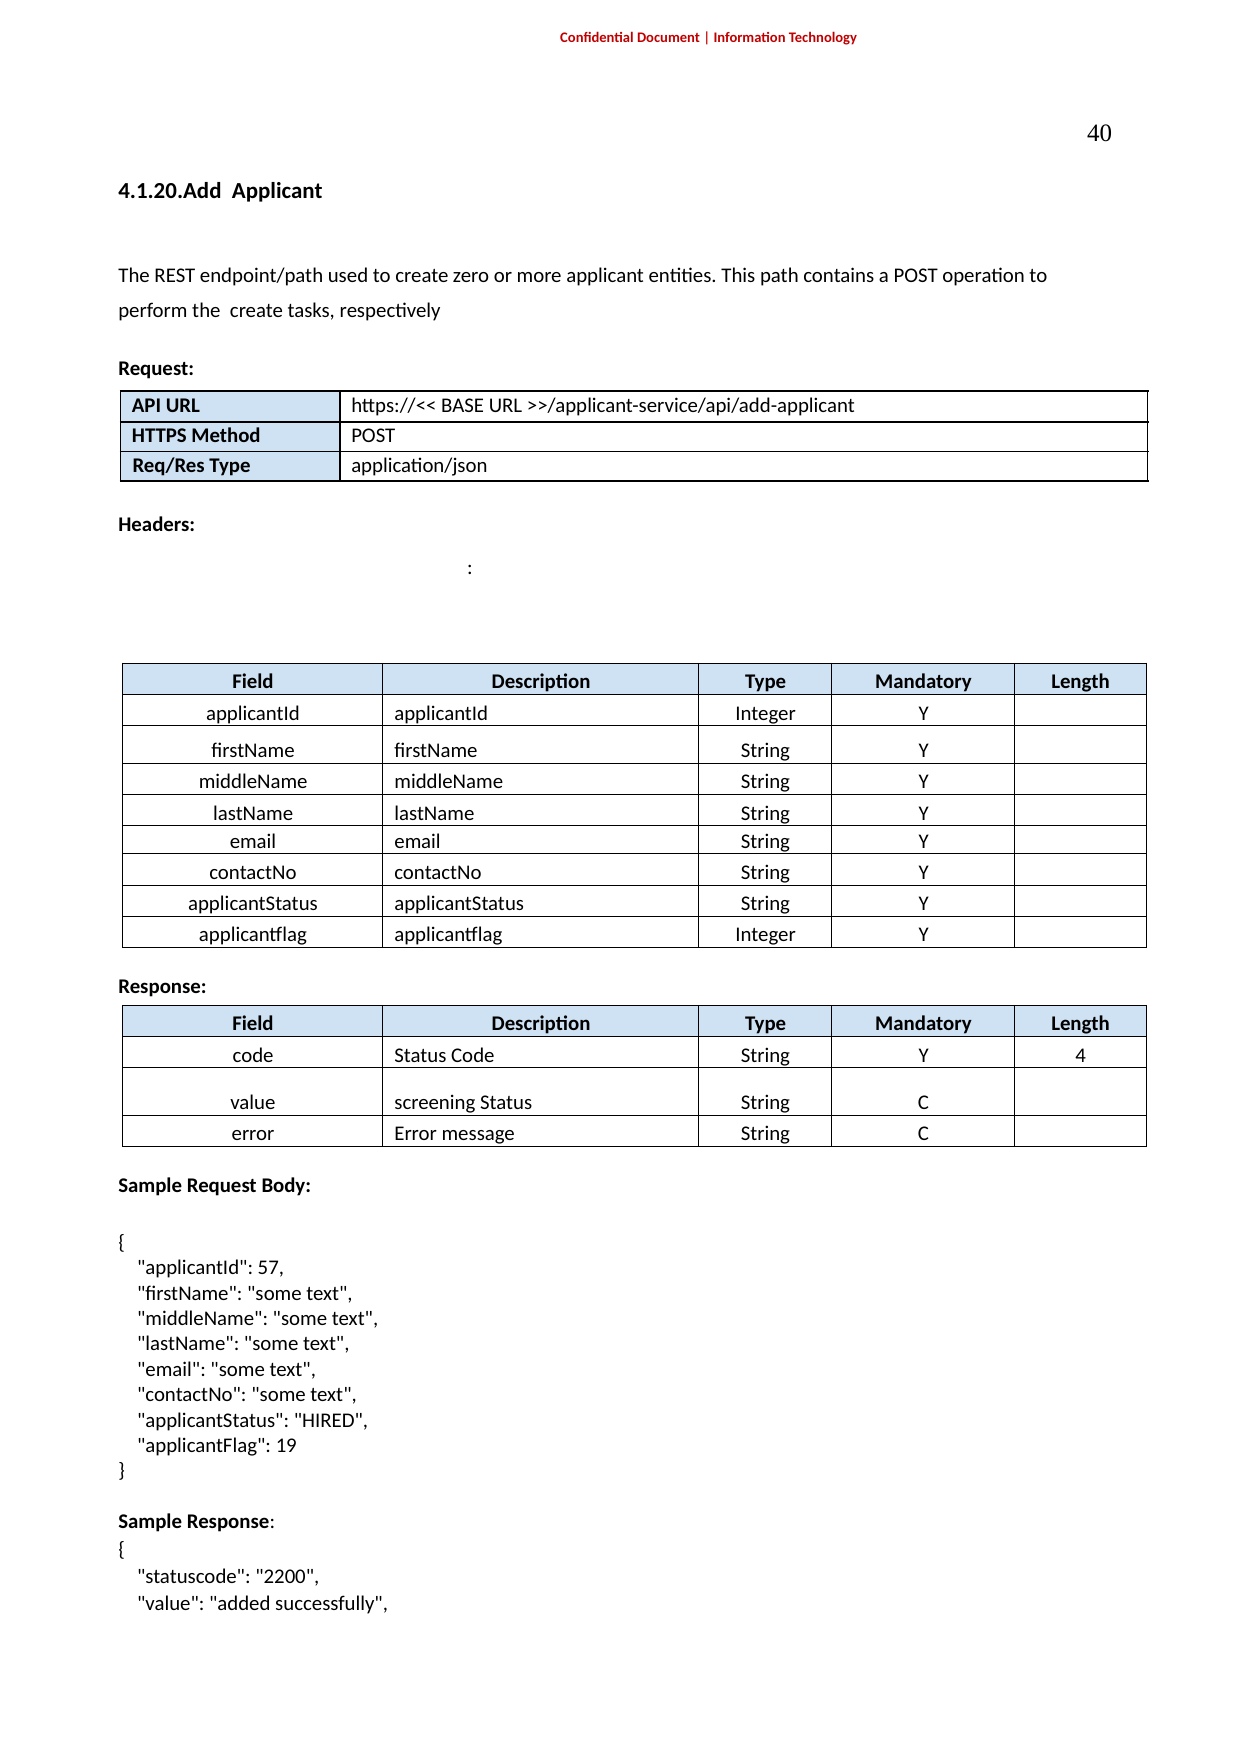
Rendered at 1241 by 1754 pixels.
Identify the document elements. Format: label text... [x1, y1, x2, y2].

table_cell email [383, 826, 698, 853]
table_cell lastName [123, 795, 382, 825]
text "firstName": "some text", [118, 1280, 1122, 1305]
table_cell [1015, 917, 1146, 947]
table_header [156, 555, 456, 582]
table_header Mandatory [832, 1006, 1014, 1036]
table_cell firstName [383, 726, 698, 763]
text { [118, 1536, 1122, 1561]
table_header Type [699, 1006, 831, 1036]
table_cell applicantflag [123, 917, 382, 947]
table_cell Y [832, 695, 1014, 725]
table_header https://<< BASE URL >>/applicant-service/api/add-applicant [341, 392, 1147, 421]
table_cell String [699, 726, 831, 763]
text Headers: [118, 482, 1122, 536]
table_cell String [699, 1037, 831, 1067]
table_cell Y [832, 1037, 1014, 1067]
table_cell C [832, 1068, 1014, 1114]
table_cell [1015, 1068, 1146, 1114]
table_cell Y [832, 854, 1014, 884]
table_cell Error message [383, 1116, 698, 1146]
table_cell Y [832, 726, 1014, 763]
table_header Type [699, 664, 831, 694]
table_cell String [699, 764, 831, 794]
table_cell String [699, 826, 831, 853]
table_cell email [123, 826, 382, 853]
table_cell middleName [123, 764, 382, 794]
subtitle 4.1.20.Add Applicant [118, 176, 1122, 204]
subtitle The REST endpoint/path used to create zero or more applicant entities. This path contains a POST operation to perform the create tasks, respectively [118, 263, 1122, 323]
table_cell 4 [1015, 1037, 1146, 1067]
table_cell Status Code [383, 1037, 698, 1067]
table_cell code [123, 1037, 382, 1067]
text Sample Response: [118, 1508, 1122, 1534]
text Request: [118, 355, 1122, 381]
table_cell value [123, 1068, 382, 1114]
table_cell String [699, 854, 831, 884]
table_cell Y [832, 886, 1014, 916]
text "value": "added successfully", [118, 1591, 1122, 1616]
table_cell Y [832, 826, 1014, 853]
table_cell [1015, 886, 1146, 916]
text } [118, 1458, 1122, 1483]
table_header Description [383, 664, 698, 694]
table_cell Integer [699, 695, 831, 725]
text "applicantId": 57, [118, 1254, 1122, 1280]
table_cell String [699, 795, 831, 825]
table_cell [1015, 726, 1146, 763]
table_cell POST [341, 423, 1147, 451]
table_cell [1015, 795, 1146, 825]
text "contactNo": "some text", [118, 1381, 1122, 1407]
table_header Length [1015, 1006, 1146, 1036]
table_cell Y [832, 795, 1014, 825]
table_header Field [123, 664, 382, 694]
table_cell Req/Res Type [121, 452, 339, 480]
table_cell String [699, 1068, 831, 1114]
table_header Mandatory [832, 664, 1014, 694]
table_cell [1015, 764, 1146, 794]
table_cell contactNo [123, 854, 382, 884]
table_cell Y [832, 917, 1014, 947]
text "email": "some text", [118, 1356, 1122, 1381]
text "applicantFlag": 19 [118, 1432, 1122, 1458]
table_cell HTTPS Method [121, 423, 339, 451]
table_cell middleName [383, 764, 698, 794]
table_cell applicantId [123, 695, 382, 725]
table_cell [1015, 854, 1146, 884]
table_cell [1015, 695, 1146, 725]
table_cell C [832, 1116, 1014, 1146]
table_cell applicantId [383, 695, 698, 725]
table_cell application/json [341, 452, 1147, 480]
table_cell applicantflag [383, 917, 698, 947]
table_cell lastName [383, 795, 698, 825]
table_header Field [123, 1006, 382, 1036]
table_cell screening Status [383, 1068, 698, 1114]
text "middleName": "some text", [118, 1305, 1122, 1331]
table_cell String [699, 1116, 831, 1146]
subtitle Response: [118, 973, 1122, 998]
text "lastName": "some text", [118, 1331, 1122, 1356]
table_cell error [123, 1116, 382, 1146]
table_cell [1015, 826, 1146, 853]
text { [118, 1229, 1122, 1254]
table_cell [1015, 1116, 1146, 1146]
subtitle Sample Request Body: [118, 1172, 1122, 1197]
table_cell applicantStatus [123, 886, 382, 916]
text "statuscode": "2200", [118, 1563, 1122, 1589]
table_header : [456, 555, 531, 582]
table_header Description [383, 1006, 698, 1036]
table_cell contactNo [383, 854, 698, 884]
text "applicantStatus": "HIRED", [118, 1407, 1122, 1432]
table_cell applicantStatus [383, 886, 698, 916]
table_header Length [1015, 664, 1146, 694]
table_header API URL [121, 392, 339, 421]
table_cell firstName [123, 726, 382, 763]
table_cell Integer [699, 917, 831, 947]
table_header [531, 555, 1131, 582]
table_cell String [699, 886, 831, 916]
table_cell Y [832, 764, 1014, 794]
